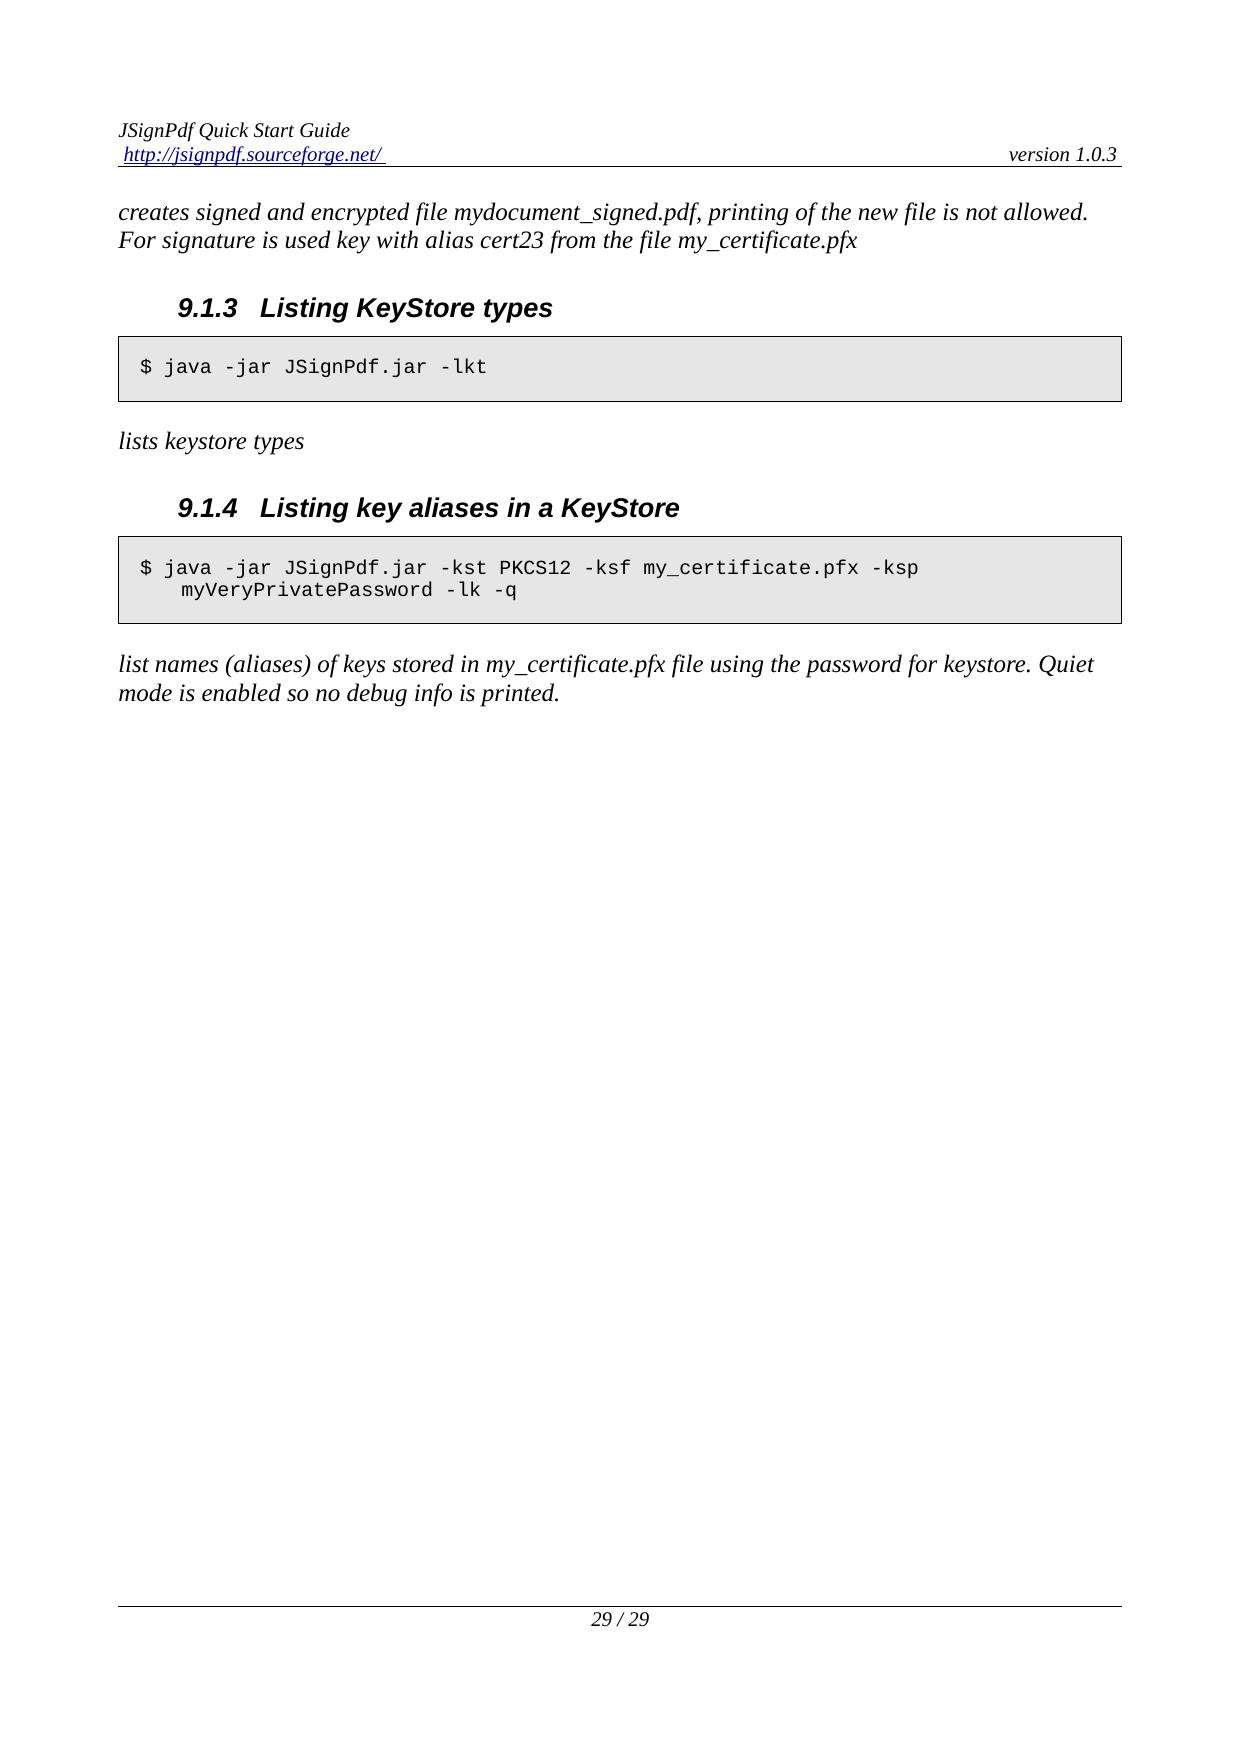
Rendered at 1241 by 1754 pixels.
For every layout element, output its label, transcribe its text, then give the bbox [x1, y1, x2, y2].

text creates signed and encrypted file mydocument_signed.pdf, printing of the new file is not allowed. For signature is used key with alias cert23 from the file my_certificate.pfx [118, 197, 1122, 254]
text $ java -jar JSignPdf.jar -lkt [119, 337, 1121, 401]
subtitle Listing KeyStore types [177, 292, 1122, 323]
text list names (aliases) of keys stored in my_certificate.pfx file using the password for keystore. Quiet mode is enabled so no debug info is printed. [118, 649, 1122, 706]
text $ java -jar JSignPdf.jar -kst PKCS12 -ksf my_certificate.pfx -ksp myVeryPrivatePassword -lk -q [119, 537, 1121, 623]
subtitle Listing key aliases in a KeyStore [177, 492, 1122, 523]
text lists keystore types [118, 426, 1122, 454]
